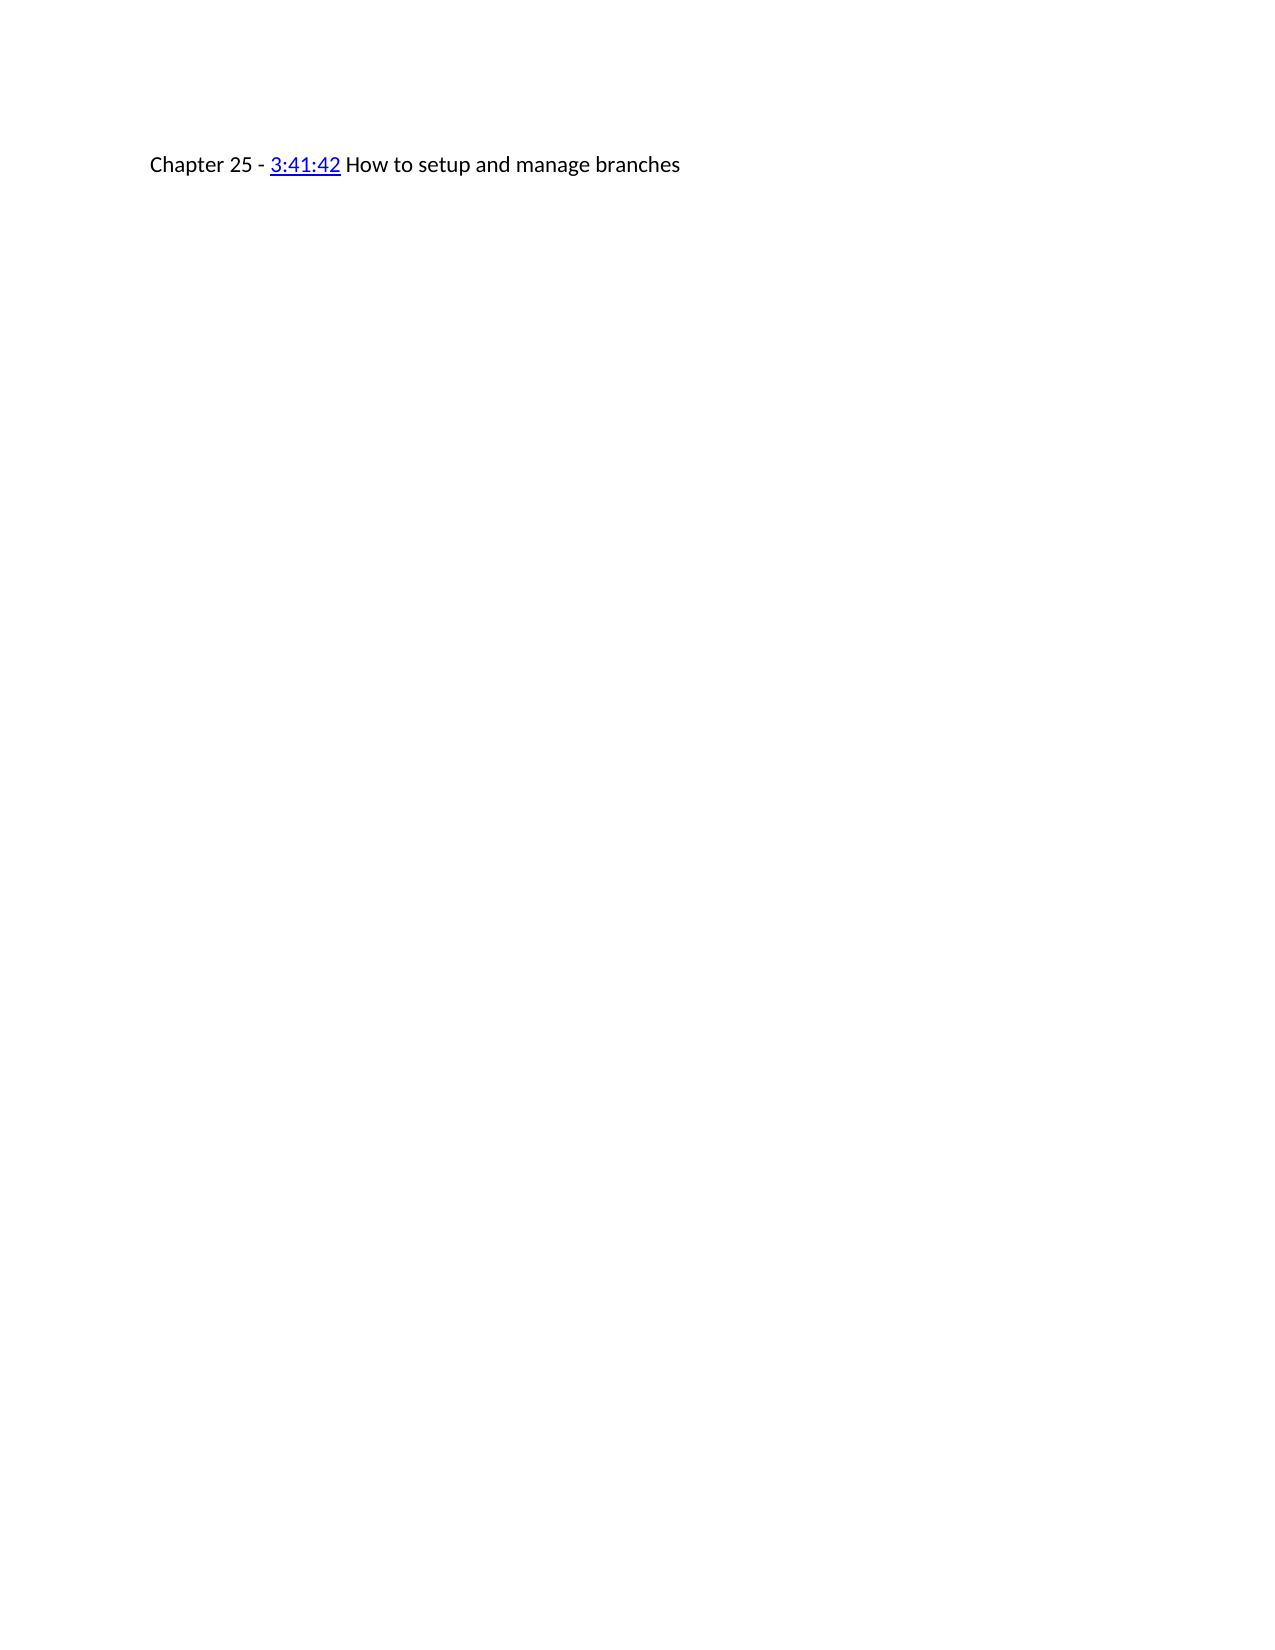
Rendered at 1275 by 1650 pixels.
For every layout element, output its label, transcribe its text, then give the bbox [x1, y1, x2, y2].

text Chapter 25 - 3:41:42 How to setup and manage branches [150, 150, 1125, 178]
